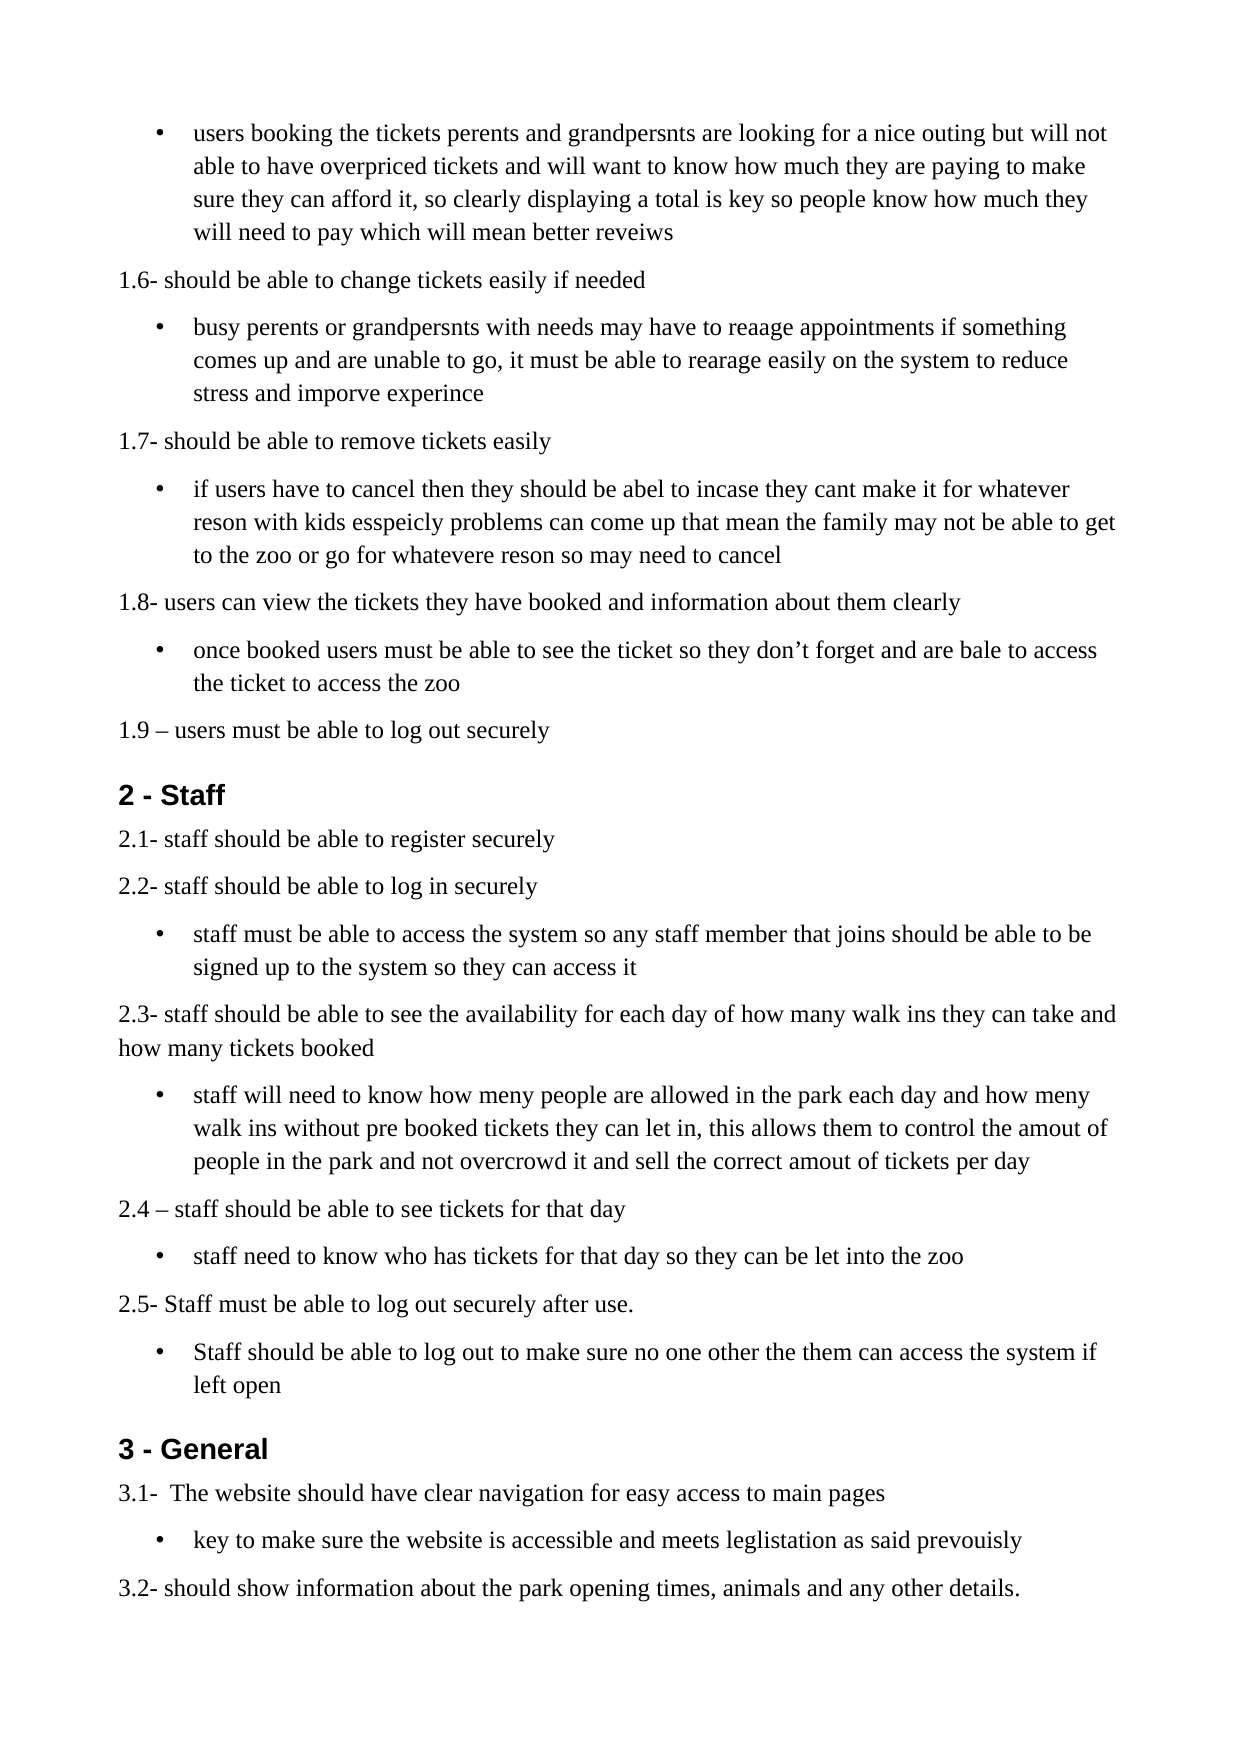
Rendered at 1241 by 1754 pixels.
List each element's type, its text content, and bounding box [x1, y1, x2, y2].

list busy perents or grandpersnts with needs may have to reaage appointments if something comes up and are unable to go, it must be able to rearage easily on the system to reduce stress and imporve experince [156, 312, 1122, 407]
text 1.8- users can view the tickets they have booked and information about them clearly [118, 587, 1122, 616]
text 3.2- should show information about the park opening times, animals and any other details. [118, 1573, 1122, 1602]
text 2.2- staff should be able to log in securely [118, 871, 1122, 900]
text 3.1- The website should have clear navigation for easy access to main pages [118, 1478, 1122, 1507]
list staff need to know who has tickets for that day so they can be let into the zoo [156, 1241, 1122, 1270]
list staff must be able to access the system so any staff member that joins should be able to be signed up to the system so they can access it [156, 919, 1122, 981]
text 2.5- Staff must be able to log out securely after use. [118, 1289, 1122, 1318]
list if users have to cancel then they should be abel to incase they cant make it for whatever reson with kids esspeicly problems can come up that mean the family may not be able to get to the zoo or go for whatevere reson so may need to cancel [156, 474, 1122, 568]
text 1.6- should be able to change tickets easily if needed [118, 265, 1122, 293]
list key to make sure the website is accessible and meets leglistation as said prevouisly [156, 1526, 1122, 1554]
text 2.3- staff should be able to see the availability for each day of how many walk ins they can take and how many tickets booked [118, 999, 1122, 1061]
subtitle 2 - Staff [118, 778, 1122, 811]
list staff will need to know how meny people are allowed in the park each day and how meny walk ins without pre booked tickets they can let in, this allows them to control the amout of people in the park and not overcrowd it and sell the correct amout of tickets per day [156, 1080, 1122, 1175]
text 2.4 – staff should be able to see tickets for that day [118, 1194, 1122, 1223]
text 1.9 – users must be able to log out securely [118, 716, 1122, 744]
text 2.1- staff should be able to register securely [118, 824, 1122, 852]
list users booking the tickets perents and grandpersnts are looking for a nice outing but will not able to have overpriced tickets and will want to know how much they are paying to make sure they can afford it, so clearly displaying a total is key so people know how much they will need to pay which will mean better reveiws [156, 118, 1122, 246]
list once booked users must be able to see the ticket so they don’t forget and are bale to access the ticket to access the zoo [156, 635, 1122, 697]
list Staff should be able to log out to make sure no one other the them can access the system if left open [156, 1337, 1122, 1398]
text 1.7- should be able to remove tickets easily [118, 426, 1122, 455]
subtitle 3 - General [118, 1432, 1122, 1465]
